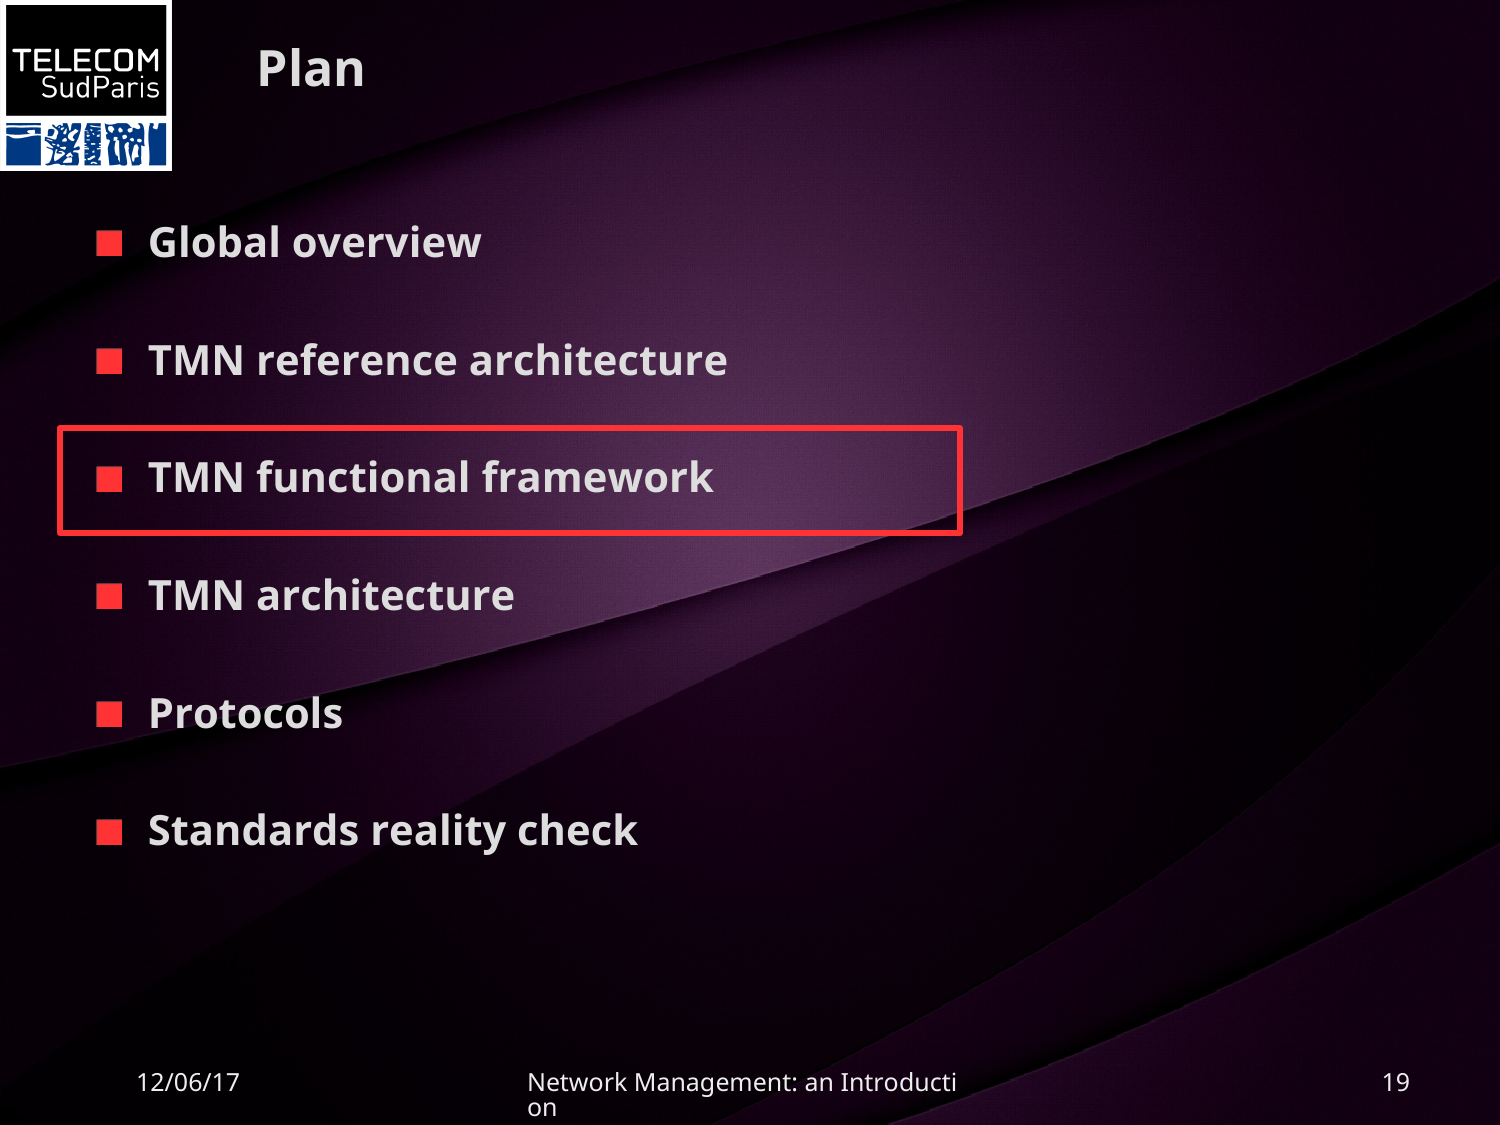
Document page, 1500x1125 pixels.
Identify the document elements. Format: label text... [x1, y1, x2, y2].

list Global overview TMN reference architecture TMN functional framework TMN architecture Protocols Standards reality check [76, 207, 1427, 977]
title Plan [242, 7, 1436, 126]
picture [0, 0, 1500, 1125]
list Global overview TMN reference architecture TMN functional framework TMN architecture Protocols Standards reality check [76, 431, 957, 530]
